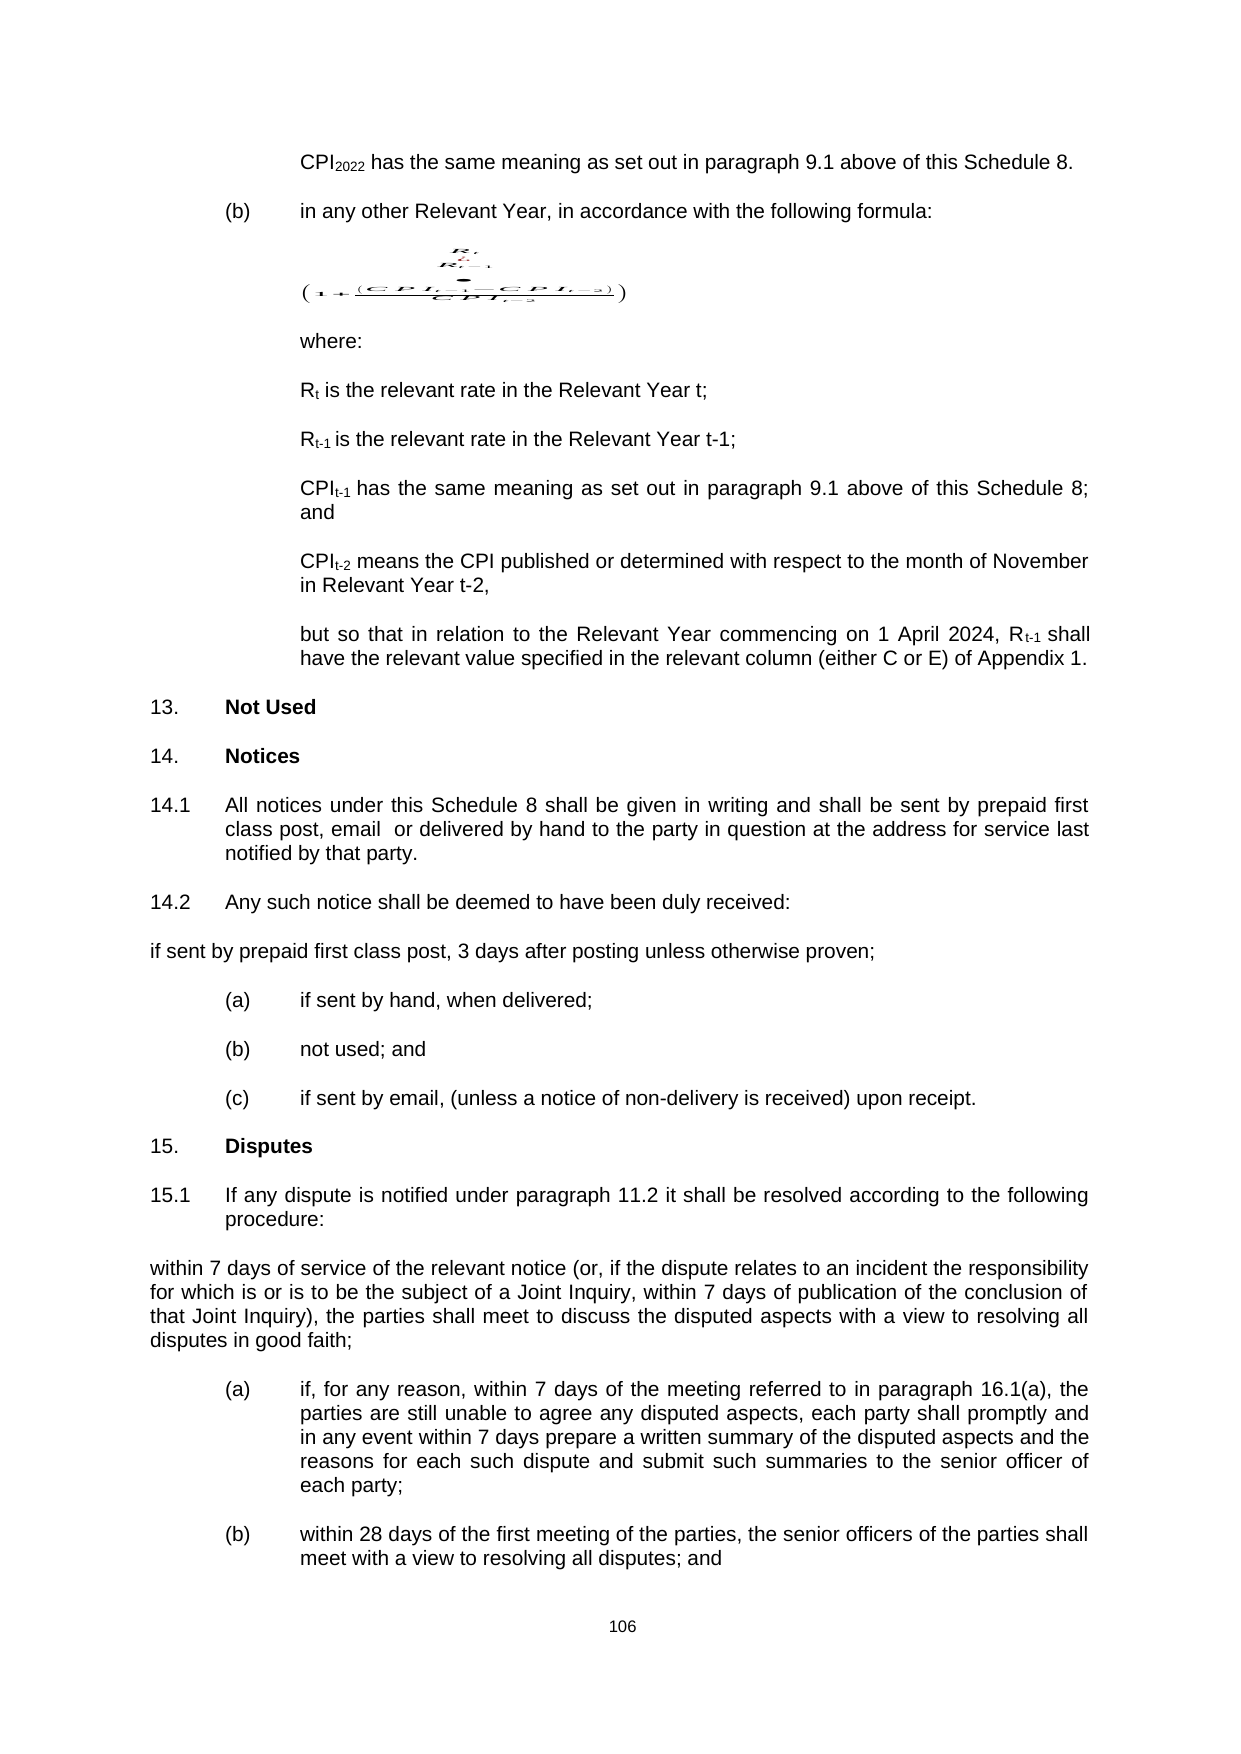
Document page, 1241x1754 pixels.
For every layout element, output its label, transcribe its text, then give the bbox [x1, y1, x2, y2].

subtitle in any other Relevant Year, in accordance with the following formula: [225, 199, 1090, 223]
subtitle within 28 days of the first meeting of the parties, the senior officers of the parties shall meet with a view to resolving all disputes; and [225, 1522, 1090, 1570]
text where: [300, 329, 1090, 353]
text Rt-1 is the relevant rate in the Relevant Year t-1; [300, 427, 1090, 451]
subtitle Notices [150, 744, 1090, 768]
subtitle Disputes [150, 1134, 1090, 1158]
subtitle if sent by hand, when delivered; [225, 987, 1090, 1011]
subtitle if, for any reason, within 7 days of the meeting referred to in paragraph 16.1(a), the parties are still unable to agree any disputed aspects, each party shall promptly and in any event within 7 days prepare a written summary of the disputed aspects and the reasons for each such dispute and submit such summaries to the senior officer of each party; [225, 1377, 1090, 1497]
text CPI2022 has the same meaning as set out in paragraph 9.1 above of this Schedule 8. [300, 150, 1090, 174]
text CPIt-1 has the same meaning as set out in paragraph 9.1 above of this Schedule 8; and [300, 476, 1090, 524]
subtitle All notices under this Schedule 8 shall be given in writing and shall be sent by prepaid first class post, email or delivered by hand to the party in question at the address for service last notified by that party. [150, 793, 1090, 864]
subtitle if sent by email, (unless a notice of non-delivery is received) upon receipt. [225, 1085, 1090, 1109]
subtitle Any such notice shall be deemed to have been duly received: [150, 889, 1090, 913]
subtitle not used; and [225, 1036, 1090, 1060]
subtitle if sent by prepaid first class post, 3 days after posting unless otherwise proven; [150, 938, 1090, 962]
text but so that in relation to the Relevant Year commencing on 1 April 2024, Rt-1 shall have the relevant value specified in the relevant column (either C or E) of Appendix 1. [300, 622, 1090, 670]
text CPIt-2 means the CPI published or determined with respect to the month of November in Relevant Year t-2, [300, 549, 1090, 597]
subtitle Not Used [150, 695, 1090, 719]
text Rt is the relevant rate in the Relevant Year t; [300, 378, 1090, 402]
subtitle If any dispute is notified under paragraph 11.2 it shall be resolved according to the following procedure: [150, 1183, 1090, 1231]
subtitle within 7 days of service of the relevant notice (or, if the dispute relates to an incident the responsibility for which is or is to be the subject of a Joint Inquiry, within 7 days of publication of the conclusion of that Joint Inquiry), the parties shall meet to discuss the disputed aspects with a view to resolving all disputes in good faith; [150, 1256, 1090, 1352]
